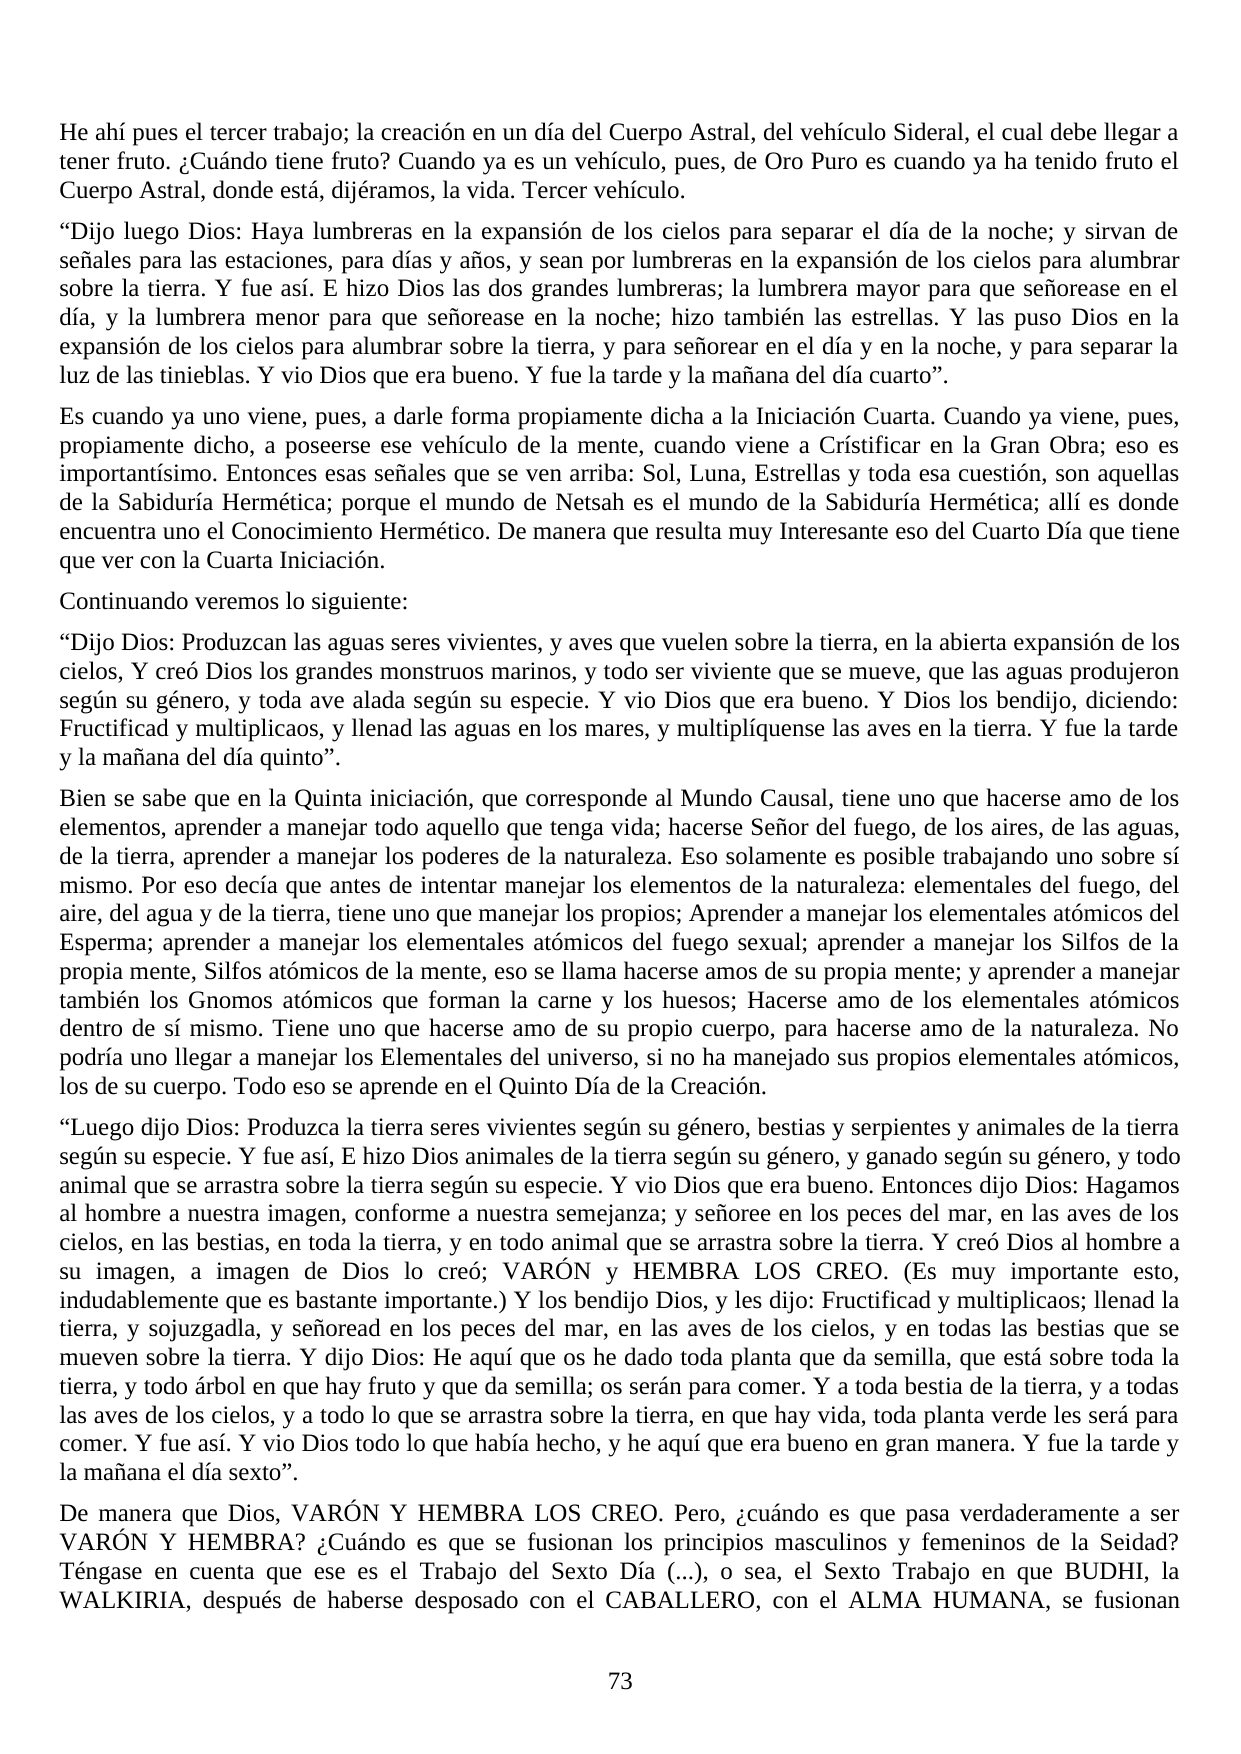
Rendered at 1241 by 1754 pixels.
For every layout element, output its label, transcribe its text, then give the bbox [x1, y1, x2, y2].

text Es cuando ya uno viene, pues, a darle forma propiamente dicha a la Iniciación Cuarta. Cuando ya viene, pues, propiamente dicho, a poseerse ese vehículo de la mente, cuando viene a Crístificar en la Gran Obra; eso es importantísimo. Entonces esas señales que se ven arriba: Sol, Luna, Estrellas y toda esa cuestión, son aquellas de la Sabiduría Hermética; porque el mundo de Netsah es el mundo de la Sabiduría Hermética; allí es donde encuentra uno el Conocimiento Hermético. De manera que resulta muy Interesante eso del Cuarto Día que tiene que ver con la Cuarta Iniciación. [59, 401, 1181, 573]
text De manera que Dios, VARÓN Y HEMBRA LOS CREO. Pero, ¿cuándo es que pasa verdaderamente a ser VARÓN Y HEMBRA? ¿Cuándo es que se fusionan los principios masculinos y femeninos de la Seidad? Téngase en cuenta que ese es el Trabajo del Sexto Día (...), o sea, el Sexto Trabajo en que BUDHI, la WALKIRIA, después de haberse desposado con el CABALLERO, con el ALMA HUMANA, se fusionan [59, 1498, 1181, 1613]
text “Dijo Dios: Produzcan las aguas seres vivientes, y aves que vuelen sobre la tierra, en la abierta expansión de los cielos, Y creó Dios los grandes monstruos marinos, y todo ser viviente que se mueve, que las aguas produjeron según su género, y toda ave alada según su especie. Y vio Dios que era bueno. Y Dios los bendijo, diciendo: Fructificad y multiplicaos, y llenad las aguas en los mares, y multiplíquense las aves en la tierra. Y fue la tarde y la mañana del día quinto”. [59, 627, 1181, 771]
text Bien se sabe que en la Quinta iniciación, que corresponde al Mundo Causal, tiene uno que hacerse amo de los elementos, aprender a manejar todo aquello que tenga vida; hacerse Señor del fuego, de los aires, de las aguas, de la tierra, aprender a manejar los poderes de la naturaleza. Eso solamente es posible trabajando uno sobre sí mismo. Por eso decía que antes de intentar manejar los elementos de la naturaleza: elementales del fuego, del aire, del agua y de la tierra, tiene uno que manejar los propios; Aprender a manejar los elementales atómicos del Esperma; aprender a manejar los elementales atómicos del fuego sexual; aprender a manejar los Silfos de la propia mente, Silfos atómicos de la mente, eso se llama hacerse amos de su propia mente; y aprender a manejar también los Gnomos atómicos que forman la carne y los huesos; Hacerse amo de los elementales atómicos dentro de sí mismo. Tiene uno que hacerse amo de su propio cuerpo, para hacerse amo de la naturaleza. No podría uno llegar a manejar los Elementales del universo, si no ha manejado sus propios elementales atómicos, los de su cuerpo. Todo eso se aprende en el Quinto Día de la Creación. [59, 783, 1181, 1100]
text “Luego dijo Dios: Produzca la tierra seres vivientes según su género, bestias y serpientes y animales de la tierra según su especie. Y fue así, E hizo Dios animales de la tierra según su género, y ganado según su género, y todo animal que se arrastra sobre la tierra según su especie. Y vio Dios que era bueno. Entonces dijo Dios: Hagamos al hombre a nuestra imagen, conforme a nuestra semejanza; y señoree en los peces del mar, en las aves de los cielos, en las bestias, en toda la tierra, y en todo animal que se arrastra sobre la tierra. Y creó Dios al hombre a su imagen, a imagen de Dios lo creó; VARÓN y HEMBRA LOS CREO. (Es muy importante esto, indudablemente que es bastante importante.) Y los bendijo Dios, y les dijo: Fructificad y multiplicaos; llenad la tierra, y sojuzgadla, y señoread en los peces del mar, en las aves de los cielos, y en todas las bestias que se mueven sobre la tierra. Y dijo Dios: He aquí que os he dado toda planta que da semilla, que está sobre toda la tierra, y todo árbol en que hay fruto y que da semilla; os serán para comer. Y a toda bestia de la tierra, y a todas las aves de los cielos, y a todo lo que se arrastra sobre la tierra, en que hay vida, toda planta verde les será para comer. Y fue así. Y vio Dios todo lo que había hecho, y he aquí que era bueno en gran manera. Y fue la tarde y la mañana el día sexto”. [59, 1112, 1181, 1486]
text “Dijo luego Dios: Haya lumbreras en la expansión de los cielos para separar el día de la noche; y sirvan de señales para las estaciones, para días y años, y sean por lumbreras en la expansión de los cielos para alumbrar sobre la tierra. Y fue así. E hizo Dios las dos grandes lumbreras; la lumbrera mayor para que señorease en el día, y la lumbrera menor para que señorease en la noche; hizo también las estrellas. Y las puso Dios en la expansión de los cielos para alumbrar sobre la tierra, y para señorear en el día y en la noche, y para separar la luz de las tinieblas. Y vio Dios que era bueno. Y fue la tarde y la mañana del día cuarto”. [59, 216, 1181, 388]
text He ahí pues el tercer trabajo; la creación en un día del Cuerpo Astral, del vehículo Sideral, el cual debe llegar a tener fruto. ¿Cuándo tiene fruto? Cuando ya es un vehículo, pues, de Oro Puro es cuando ya ha tenido fruto el Cuerpo Astral, donde está, dijéramos, la vida. Tercer vehículo. [59, 117, 1181, 203]
text Continuando veremos lo siguiente: [59, 586, 1181, 615]
